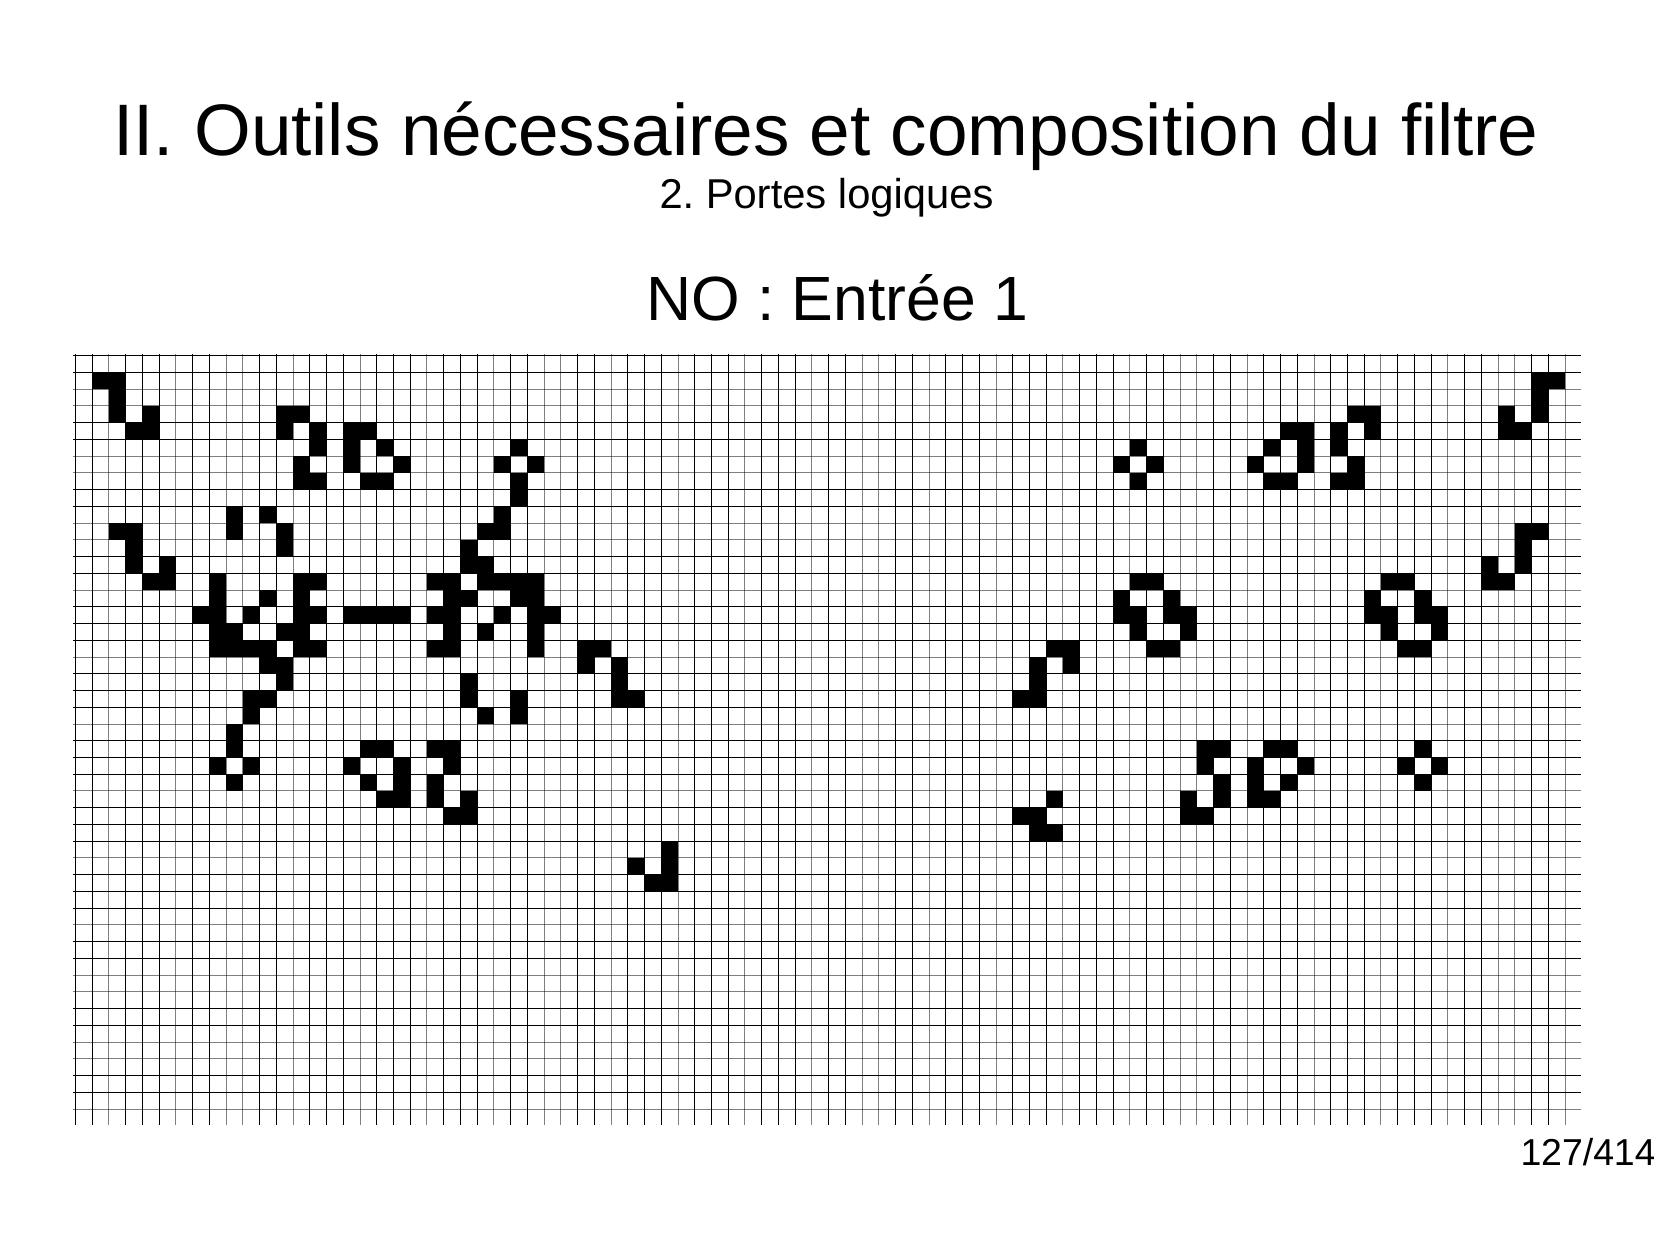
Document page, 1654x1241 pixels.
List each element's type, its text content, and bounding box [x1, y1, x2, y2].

text_box <number>/414 [1505, 1124, 1654, 1182]
picture [73, 354, 1581, 1125]
text_box NO : Entrée 1 [631, 256, 1044, 342]
title II. Outils nécessaires et composition du filtre 2. Portes logiques [82, 49, 1571, 257]
